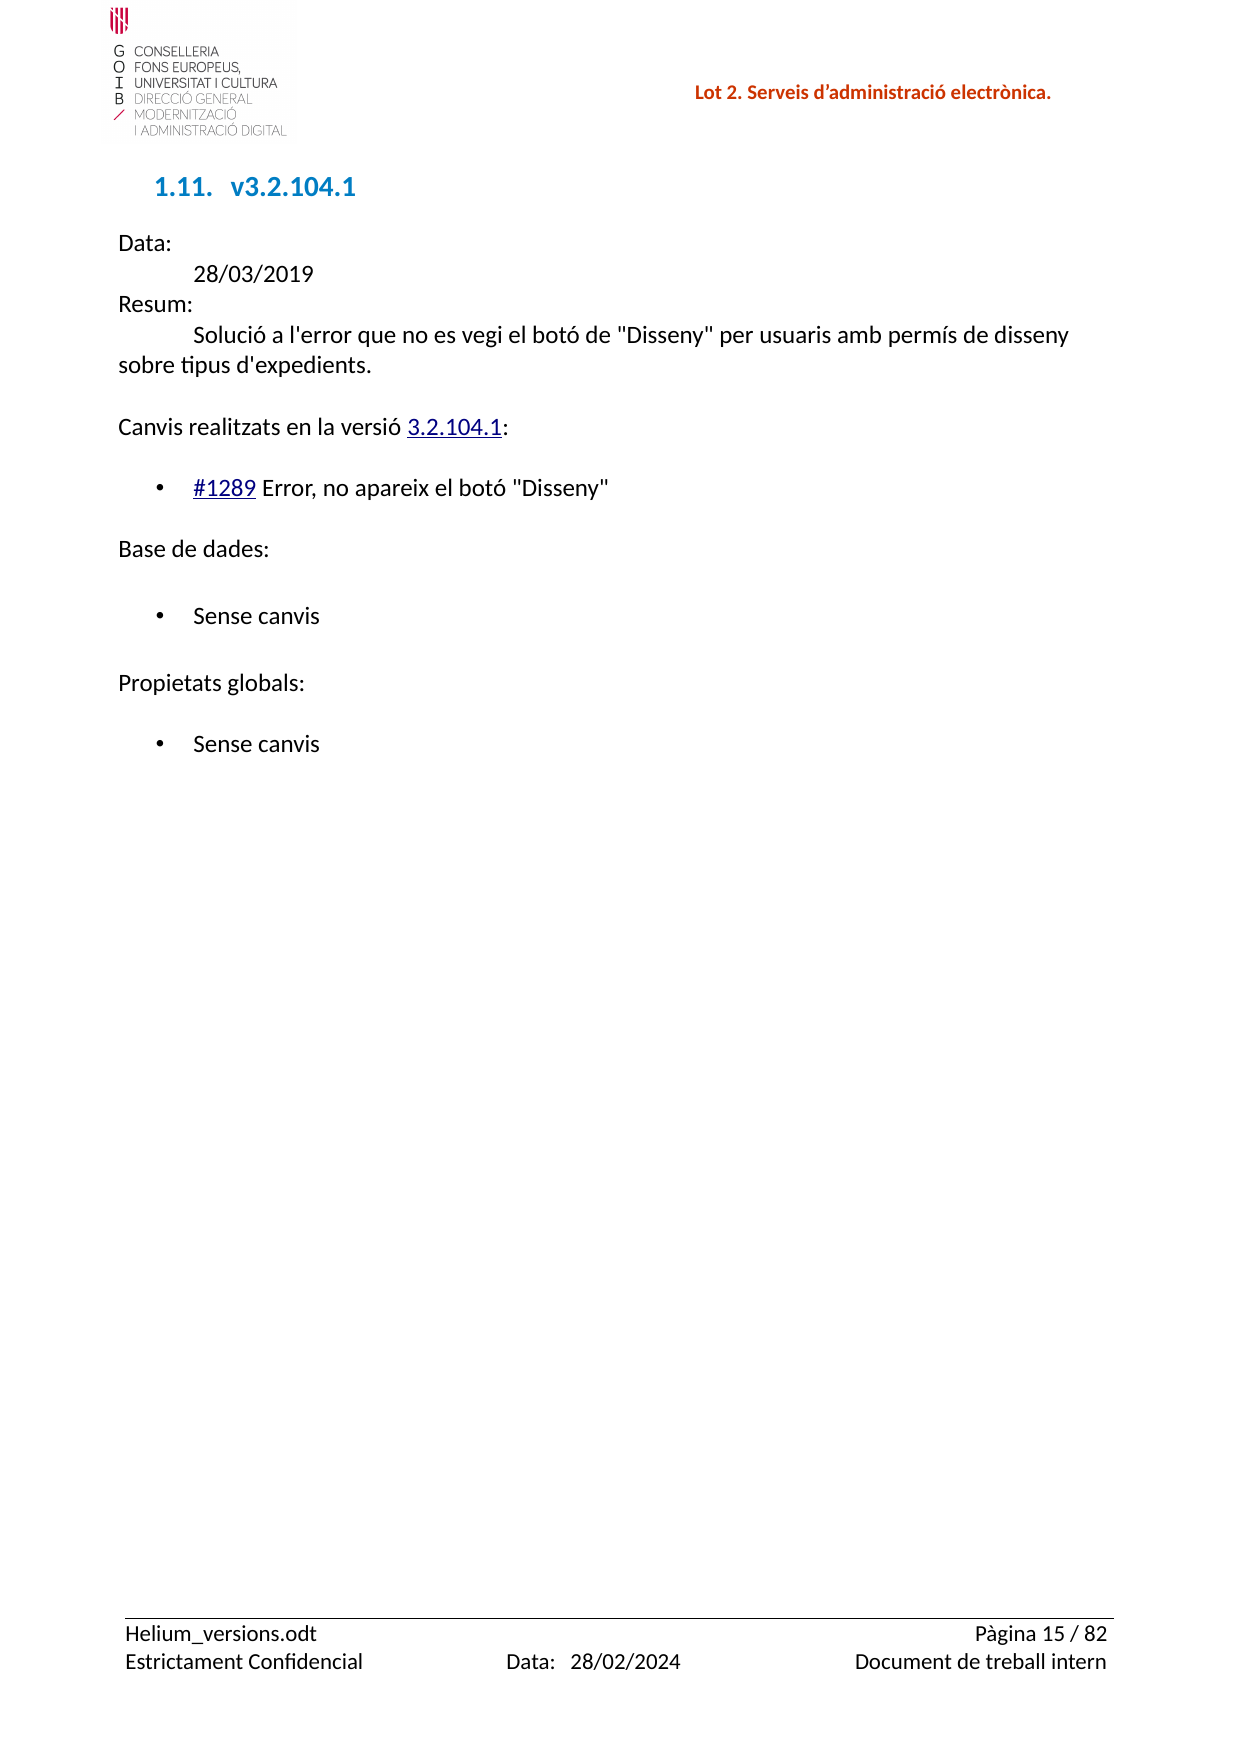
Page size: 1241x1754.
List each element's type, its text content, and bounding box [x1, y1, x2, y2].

text Propietats globals: [118, 667, 1122, 697]
text Data: [118, 228, 1122, 258]
text Resum: [118, 289, 1122, 319]
list #1289 Error, no apareix el botó "Disseny" [156, 472, 1122, 502]
subtitle v3.2.104.1 [153, 168, 1122, 204]
text Canvis realitzats en la versió 3.2.104.1: [118, 411, 1122, 441]
list Sense canvis [156, 600, 1122, 630]
list Sense canvis [156, 728, 1122, 758]
text Solució a l'error que no es vegi el botó de "Disseny" per usuaris amb permís de disseny sobre tipus d'expedients. [118, 319, 1122, 380]
picture [100, 0, 297, 144]
text Base de dades: [118, 533, 1122, 563]
text 28/03/2019 [118, 258, 1122, 289]
